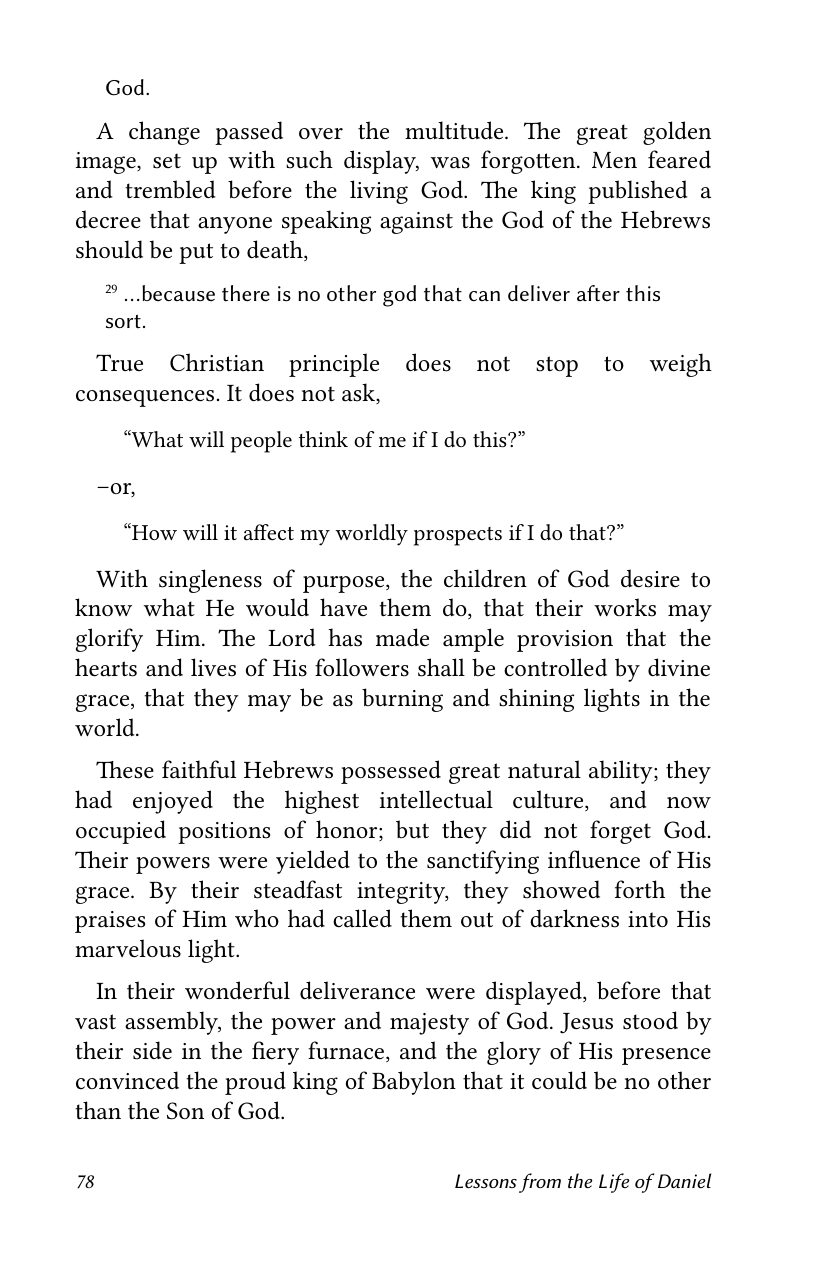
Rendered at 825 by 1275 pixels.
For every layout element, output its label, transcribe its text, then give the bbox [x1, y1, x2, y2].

text “How will it affect my worldly prospects if I do that?” [105, 520, 682, 546]
text 29 ...because there is no other god that can deliver after this sort. [105, 281, 682, 334]
text “What will people think of me if I do this?” [105, 427, 682, 453]
text A change passed over the multitude. The great golden image, set up with such display, was forgotten. Men feared and trembled before the living God. The king published a decree that anyone speaking against the God of the Hebrews should be put to death, [75, 117, 712, 265]
text God. [105, 75, 682, 101]
text –or, [75, 472, 712, 501]
text True Christian principle does not stop to weigh consequences. It does not ask, [75, 349, 712, 408]
text With singleness of purpose, the children of God desire to know what He would have them do, that their works may glorify Him. The Lord has made ample provision that the hearts and lives of His followers shall be controlled by divine grace, that they may be as burning and shining lights in the world. [75, 564, 712, 743]
text These faithful Hebrews possessed great natural ability; they had enjoyed the highest intellectual culture, and now occupied positions of honor; but they did not forget God. Their powers were yielded to the sanctifying influence of His grace. By their steadfast integrity, they showed forth the praises of Him who had called them out of darkness into His marvelous light. [75, 756, 712, 964]
text In their wonderful deliverance were displayed, before that vast assembly, the power and majesty of God. Jesus stood by their side in the fiery furnace, and the glory of His presence convinced the proud king of Babylon that it could be no other than the Son of God. [75, 977, 712, 1126]
